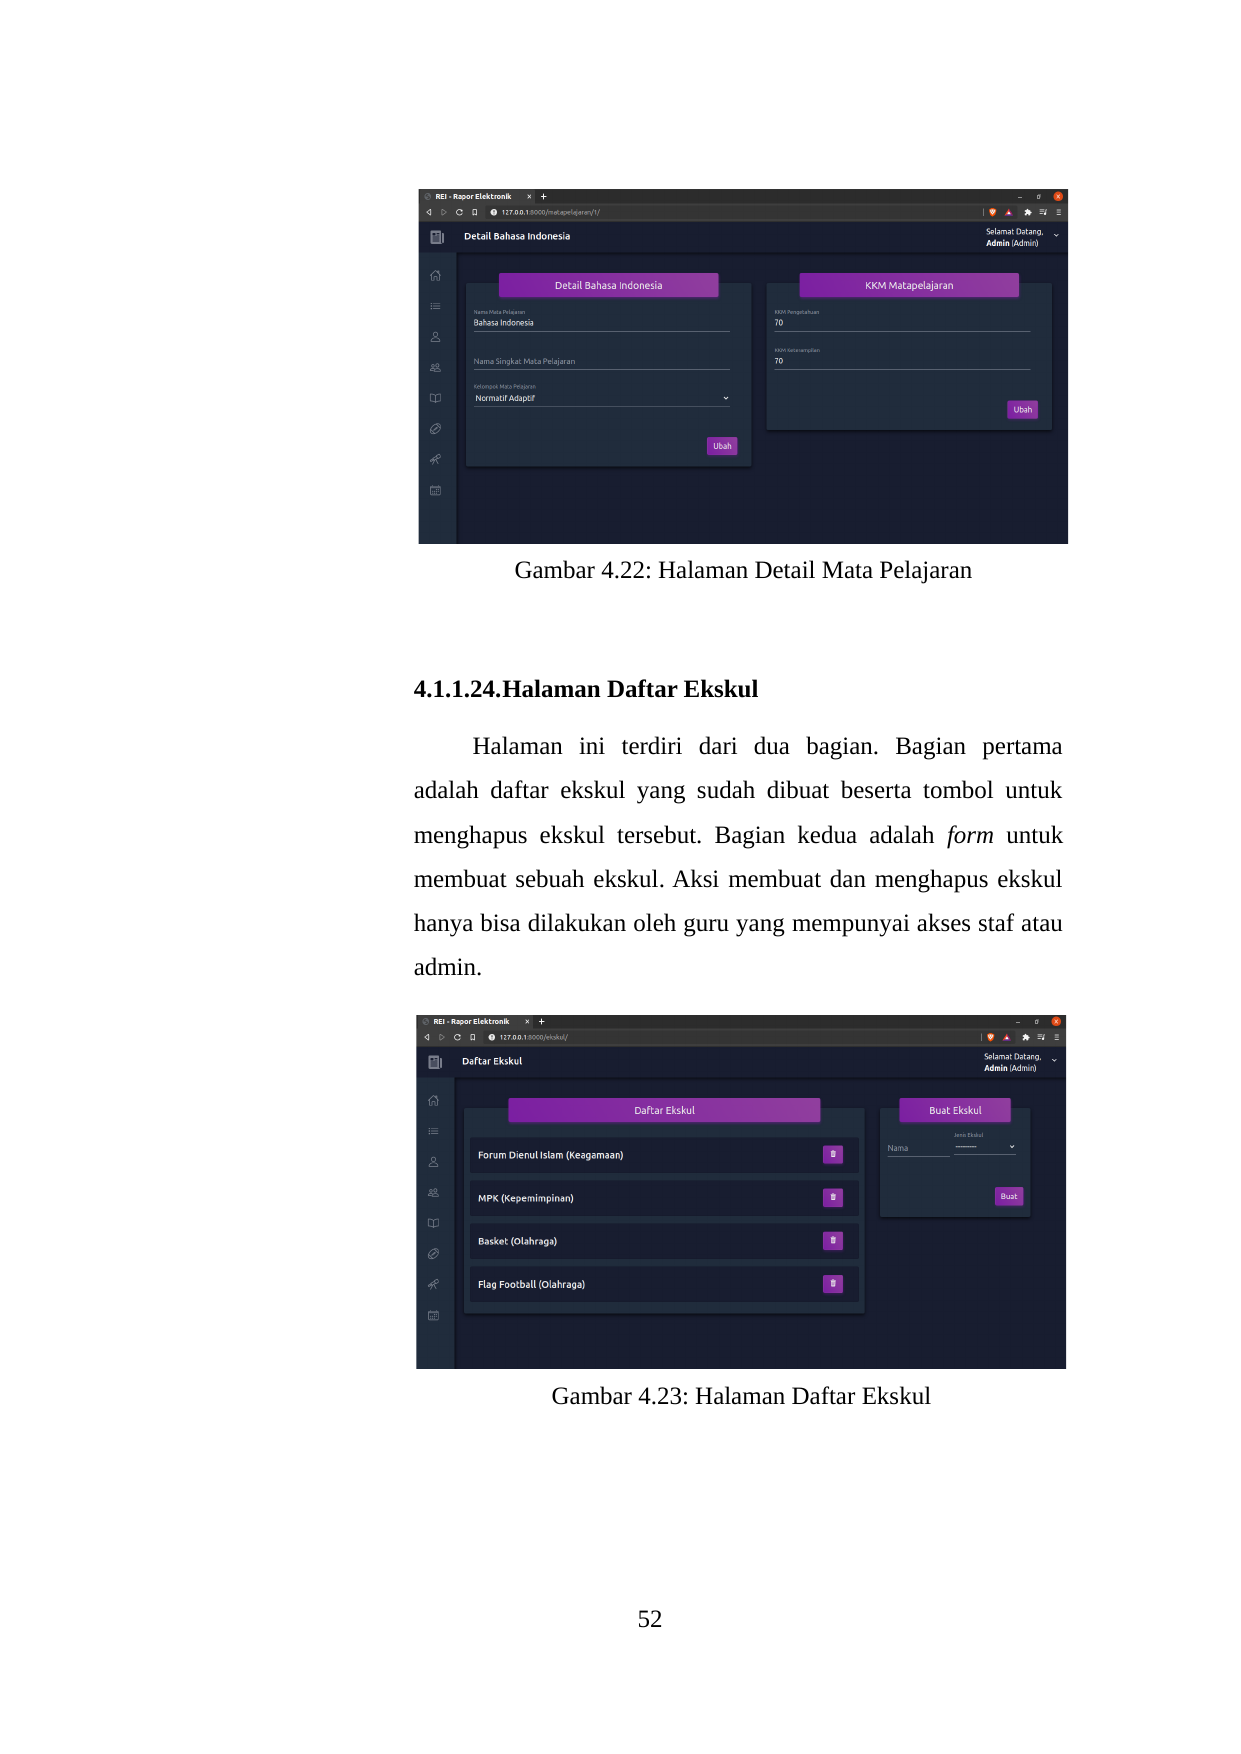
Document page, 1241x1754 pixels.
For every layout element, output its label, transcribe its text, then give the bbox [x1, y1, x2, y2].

subtitle Halaman Daftar Ekskul [413, 662, 1063, 707]
picture [418, 189, 1069, 544]
text Gambar 4.23: Halaman Daftar Ekskul [416, 1369, 1066, 1413]
text Gambar 4.22: Halaman Detail Mata Pelajaran [418, 544, 1068, 588]
picture [416, 1015, 1067, 1369]
text Halaman ini terdiri dari dua bagian. Bagian pertama adalah daftar ekskul yang sudah dibuat beserta tombol untuk menghapus ekskul tersebut. Bagian kedua adalah form untuk membuat sebuah ekskul. Aksi membuat dan menghapus ekskul hanya bisa dilakukan oleh guru yang mempunyai akses staf atau admin. [413, 719, 1063, 985]
